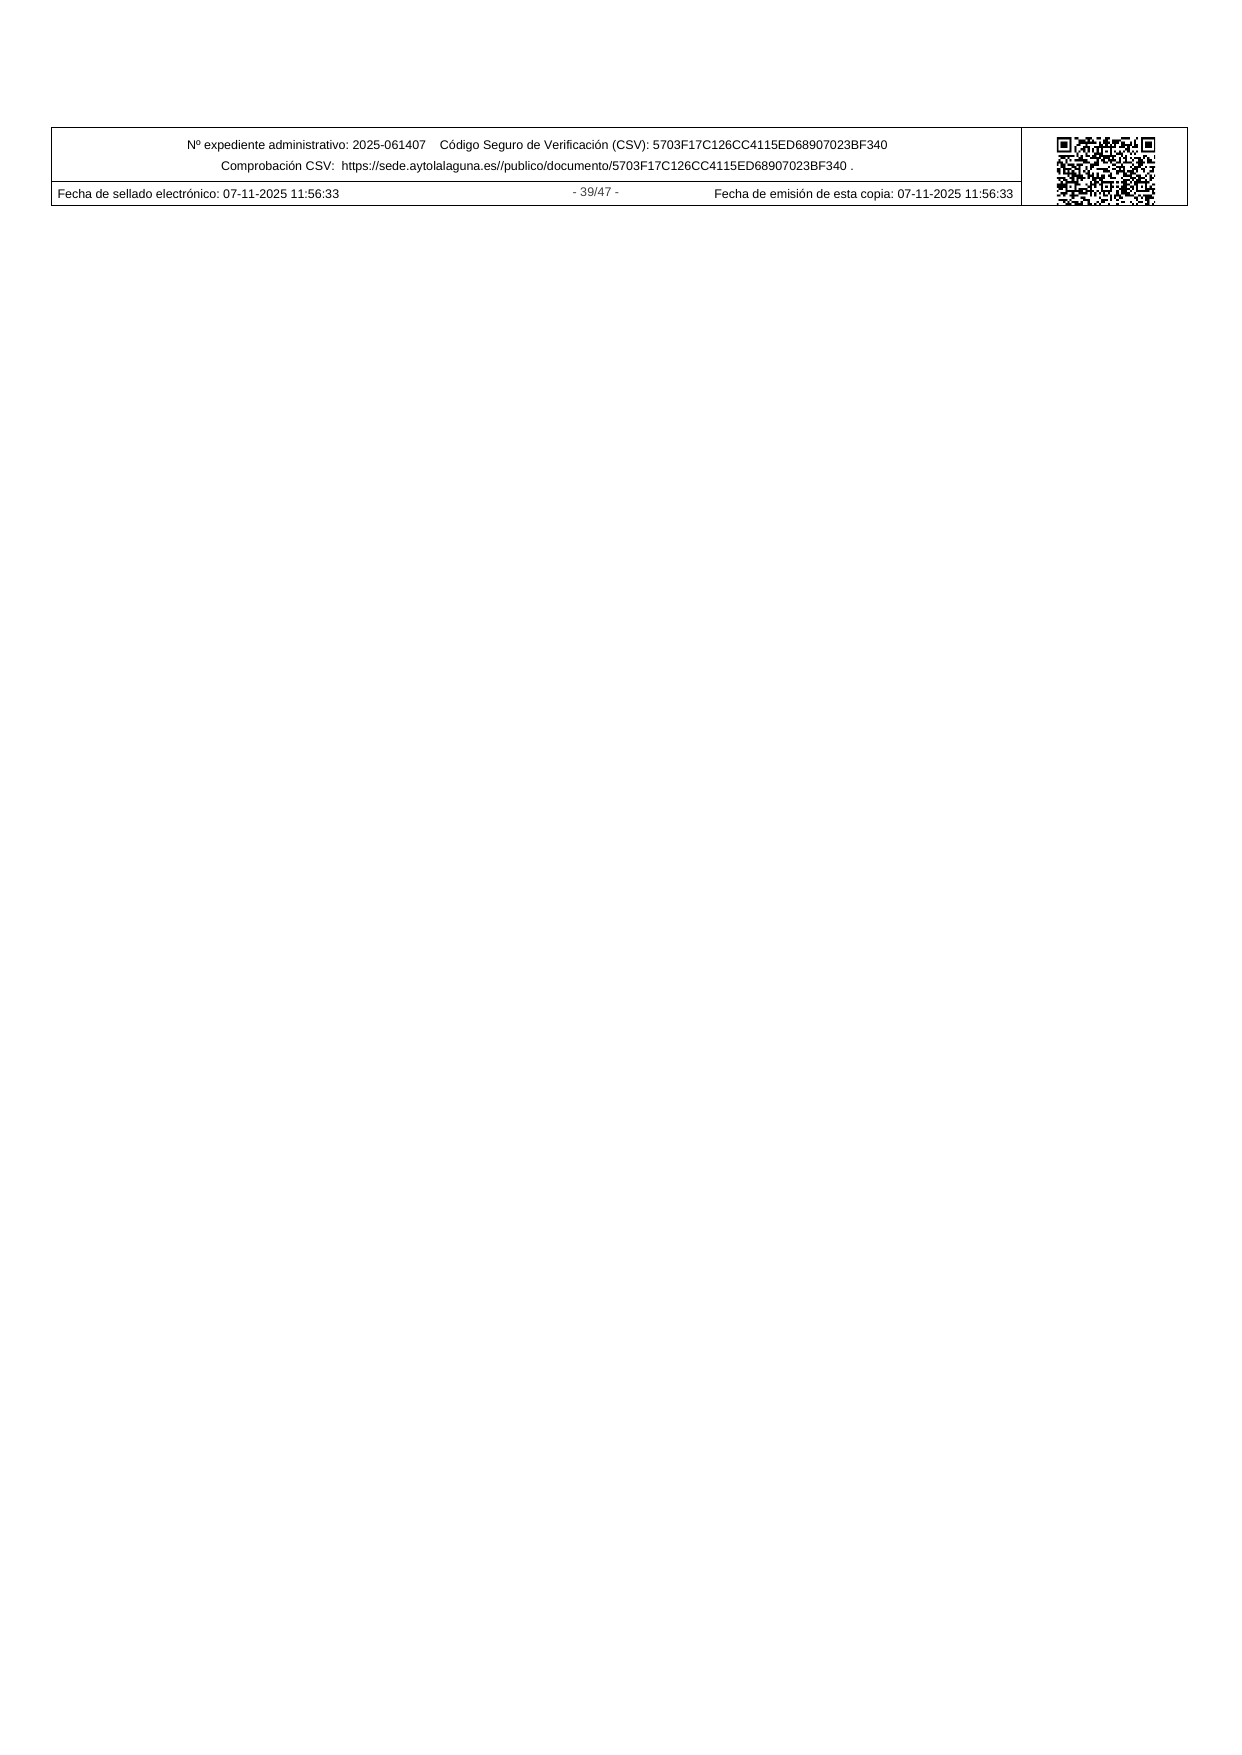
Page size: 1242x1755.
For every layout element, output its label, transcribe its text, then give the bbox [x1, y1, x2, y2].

table_cell Nº expediente administrativo: 2025-061407 Código Seguro de Verificación (CSV): 5703F17C126CC4115ED68907023BF340 Comprobación CSV: https://sede.aytolalaguna.es//publico/documento/5703F17C126CC4115ED68907023BF340 . [52, 128, 1021, 181]
table_header [1022, 128, 1187, 205]
table_cell Fecha de sellado electrónico: 07-11-2025 11:56:33 - 39/47 - Fecha de emisión de esta copia: 07-11-2025 11:56:33 [52, 182, 1021, 205]
